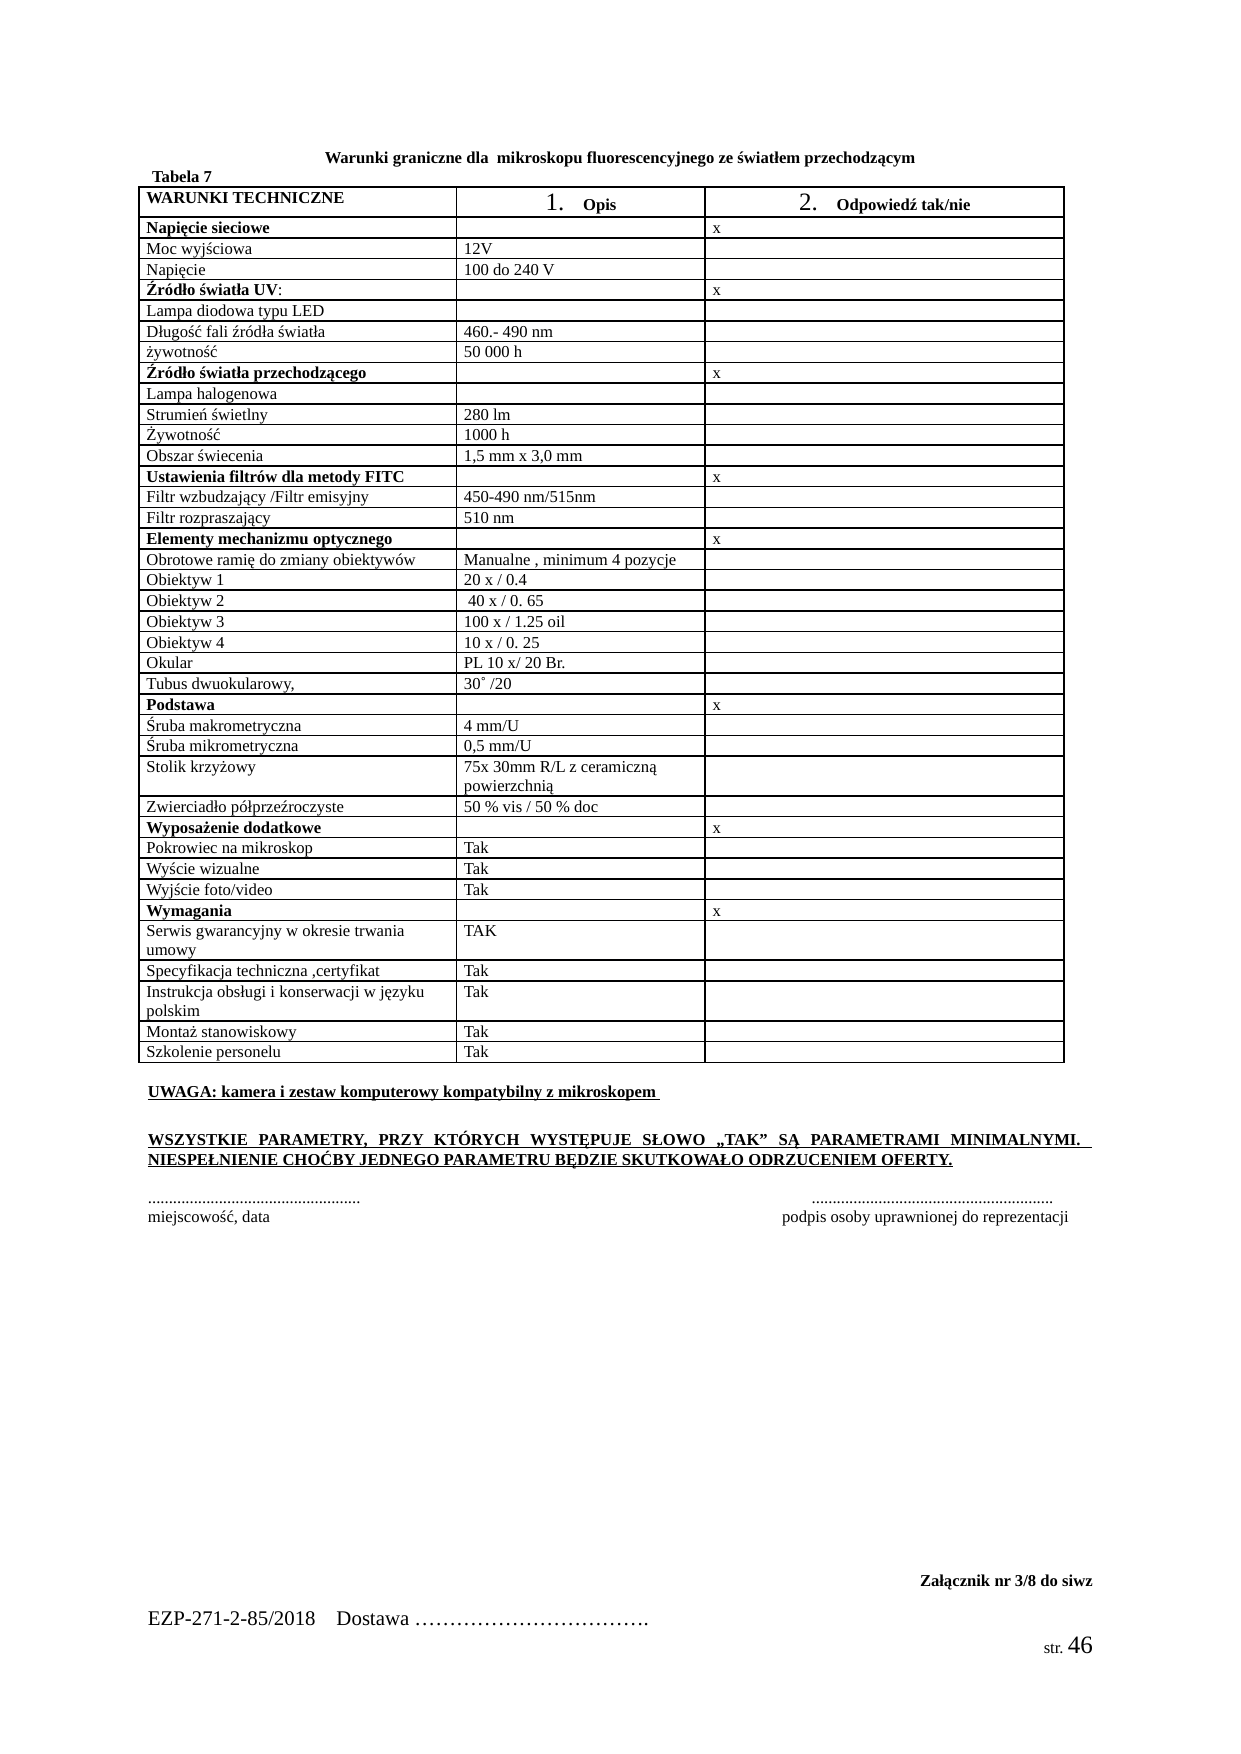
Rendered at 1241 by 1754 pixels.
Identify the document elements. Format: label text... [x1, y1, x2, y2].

text UWAGA: kamera i zestaw komputerowy kompatybilny z mikroskopem [148, 1063, 1093, 1130]
table_cell [706, 508, 1063, 527]
table_cell Wymagania [140, 900, 456, 919]
table_cell Szkolenie personelu [140, 1042, 456, 1061]
table_cell 30˚ /20 [457, 674, 704, 693]
table_cell [457, 363, 704, 382]
table_cell x [706, 218, 1063, 237]
table_cell [457, 900, 704, 919]
table_cell Obiektyw 1 [140, 570, 456, 589]
table_cell 460.- 490 nm [457, 322, 704, 341]
table_cell [706, 982, 1063, 1020]
table_cell [706, 342, 1063, 361]
table_cell Tak [457, 1022, 704, 1041]
table_cell Tak [457, 859, 704, 878]
table_cell Obiektyw 3 [140, 612, 456, 631]
table_cell x [706, 363, 1063, 382]
table_cell [457, 467, 704, 486]
table_cell Okular [140, 653, 456, 672]
table_cell [706, 487, 1063, 506]
table_cell 100 x / 1.25 oil [457, 612, 704, 631]
table_cell Tak [457, 961, 704, 980]
table_cell [706, 322, 1063, 341]
table_cell [457, 218, 704, 237]
text Załącznik nr 3/8 do siwz [148, 1571, 1093, 1590]
table_cell Specyfikacja techniczna ,certyfikat [140, 961, 456, 980]
table_cell x [706, 467, 1063, 486]
table_cell Stolik krzyżowy [140, 757, 456, 795]
table_cell [706, 880, 1063, 899]
table_cell Śruba makrometryczna [140, 715, 456, 734]
table_cell Manualne , minimum 4 pozycje [457, 550, 704, 569]
table_cell [706, 715, 1063, 734]
table_cell Długość fali źródła światła [140, 322, 456, 341]
table_cell Podstawa [140, 695, 456, 714]
table_cell [706, 384, 1063, 403]
text ................................................... .......................................................... [148, 1188, 1093, 1207]
table_cell [706, 550, 1063, 569]
table_cell Montaż stanowiskowy [140, 1022, 456, 1041]
table_cell Filtr wzbudzający /Filtr emisyjny [140, 487, 456, 506]
table_cell [706, 405, 1063, 423]
table_cell Serwis gwarancyjny w okresie trwania umowy [140, 921, 456, 959]
table_cell 20 x / 0.4 [457, 570, 704, 589]
table_cell PL 10 x/ 20 Br. [457, 653, 704, 672]
table_cell x [706, 695, 1063, 714]
table_cell Śruba mikrometryczna [140, 736, 456, 755]
table_cell 0,5 mm/U [457, 736, 704, 755]
table_cell [457, 695, 704, 714]
table_cell Obrotowe ramię do zmiany obiektywów [140, 550, 456, 569]
table_cell Tak [457, 1042, 704, 1061]
table_cell [706, 612, 1063, 631]
table_cell [706, 859, 1063, 878]
table_cell x [706, 529, 1063, 548]
table_cell [457, 529, 704, 548]
table_cell Moc wyjściowa [140, 239, 456, 258]
table_cell Źródło światła przechodzącego [140, 363, 456, 382]
table_cell [706, 632, 1063, 652]
table_cell [706, 1042, 1063, 1061]
table_cell Wyposażenie dodatkowe [140, 817, 456, 837]
table_cell Elementy mechanizmu optycznego [140, 529, 456, 548]
table_cell Pokrowiec na mikroskop [140, 838, 456, 857]
table_cell 1000 h [457, 425, 704, 444]
table_cell [706, 570, 1063, 589]
table_cell 100 do 240 V [457, 259, 704, 278]
table_cell Lampa halogenowa [140, 384, 456, 403]
table_cell Tak [457, 982, 704, 1020]
table_cell 75x 30mm R/L z ceramiczną powierzchnią [457, 757, 704, 795]
table_cell Napięcie [140, 259, 456, 278]
table_cell 10 x / 0. 25 [457, 632, 704, 652]
table_cell 280 lm [457, 405, 704, 423]
table_cell Tak [457, 880, 704, 899]
table_cell 1,5 mm x 3,0 mm [457, 446, 704, 465]
table_cell x [706, 280, 1063, 299]
table_cell Żywotność [140, 425, 456, 444]
table_cell [706, 301, 1063, 320]
table_cell Obiektyw 2 [140, 591, 456, 610]
table_cell [706, 1022, 1063, 1041]
text miejscowość, data podpis osoby uprawnionej do reprezentacji [148, 1207, 1093, 1226]
text Warunki graniczne dla mikroskopu fluorescencyjnego ze światłem przechodzącym [148, 148, 1093, 167]
table_cell TAK [457, 921, 704, 959]
table_cell Lampa diodowa typu LED [140, 301, 456, 320]
table_cell [706, 797, 1063, 816]
table_cell [706, 921, 1063, 959]
table_cell Obiektyw 4 [140, 632, 456, 652]
table_cell Instrukcja obsługi i konserwacji w języku polskim [140, 982, 456, 1020]
table_cell Tubus dwuokularowy, [140, 674, 456, 693]
table_cell [706, 736, 1063, 755]
table_cell [706, 961, 1063, 980]
table_cell 4 mm/U [457, 715, 704, 734]
table_cell [706, 674, 1063, 693]
table_cell x [706, 900, 1063, 919]
table_cell 12V [457, 239, 704, 258]
table_cell Źródło światła UV: [140, 280, 456, 299]
table_cell Obszar świecenia [140, 446, 456, 465]
table_cell 510 nm [457, 508, 704, 527]
table_cell Tak [457, 838, 704, 857]
table_cell [457, 280, 704, 299]
table_header Opis [457, 188, 704, 216]
table_cell 50 000 h [457, 342, 704, 361]
table_cell [706, 446, 1063, 465]
table_cell Wyście wizualne [140, 859, 456, 878]
table_cell Filtr rozpraszający [140, 508, 456, 527]
table_cell Strumień świetlny [140, 405, 456, 423]
table_cell x [706, 817, 1063, 837]
table_header Odpowiedź tak/nie [706, 188, 1063, 216]
table_cell [457, 817, 704, 837]
table_cell [706, 591, 1063, 610]
table_cell Zwierciadło półprzeźroczyste [140, 797, 456, 816]
table_header WARUNKI TECHNICZNE [140, 188, 456, 216]
text WSZYSTKIE PARAMETRY, PRZY KTÓRYCH WYSTĘPUJE SŁOWO „TAK” SĄ PARAMETRAMI MINIMALNYMI. NIESPEŁNIENIE CHOĆBY JEDNEGO PARAMETRU BĘDZIE SKUTKOWAŁO ODRZUCENIEM OFERTY. [148, 1130, 1093, 1168]
table_cell [706, 239, 1063, 258]
table_cell 50 % vis / 50 % doc [457, 797, 704, 816]
table_cell Ustawienia filtrów dla metody FITC [140, 467, 456, 486]
table_cell [706, 259, 1063, 278]
table_cell 450-490 nm/515nm [457, 487, 704, 506]
table_cell [706, 425, 1063, 444]
text Tabela 7 [148, 167, 1093, 186]
table_cell Napięcie sieciowe [140, 218, 456, 237]
table_cell [457, 384, 704, 403]
table_cell [706, 757, 1063, 795]
table_cell [706, 838, 1063, 857]
table_cell [457, 301, 704, 320]
table_cell 40 x / 0. 65 [457, 591, 704, 610]
table_cell żywotność [140, 342, 456, 361]
table_cell Wyjście foto/video [140, 880, 456, 899]
table_cell [706, 653, 1063, 672]
